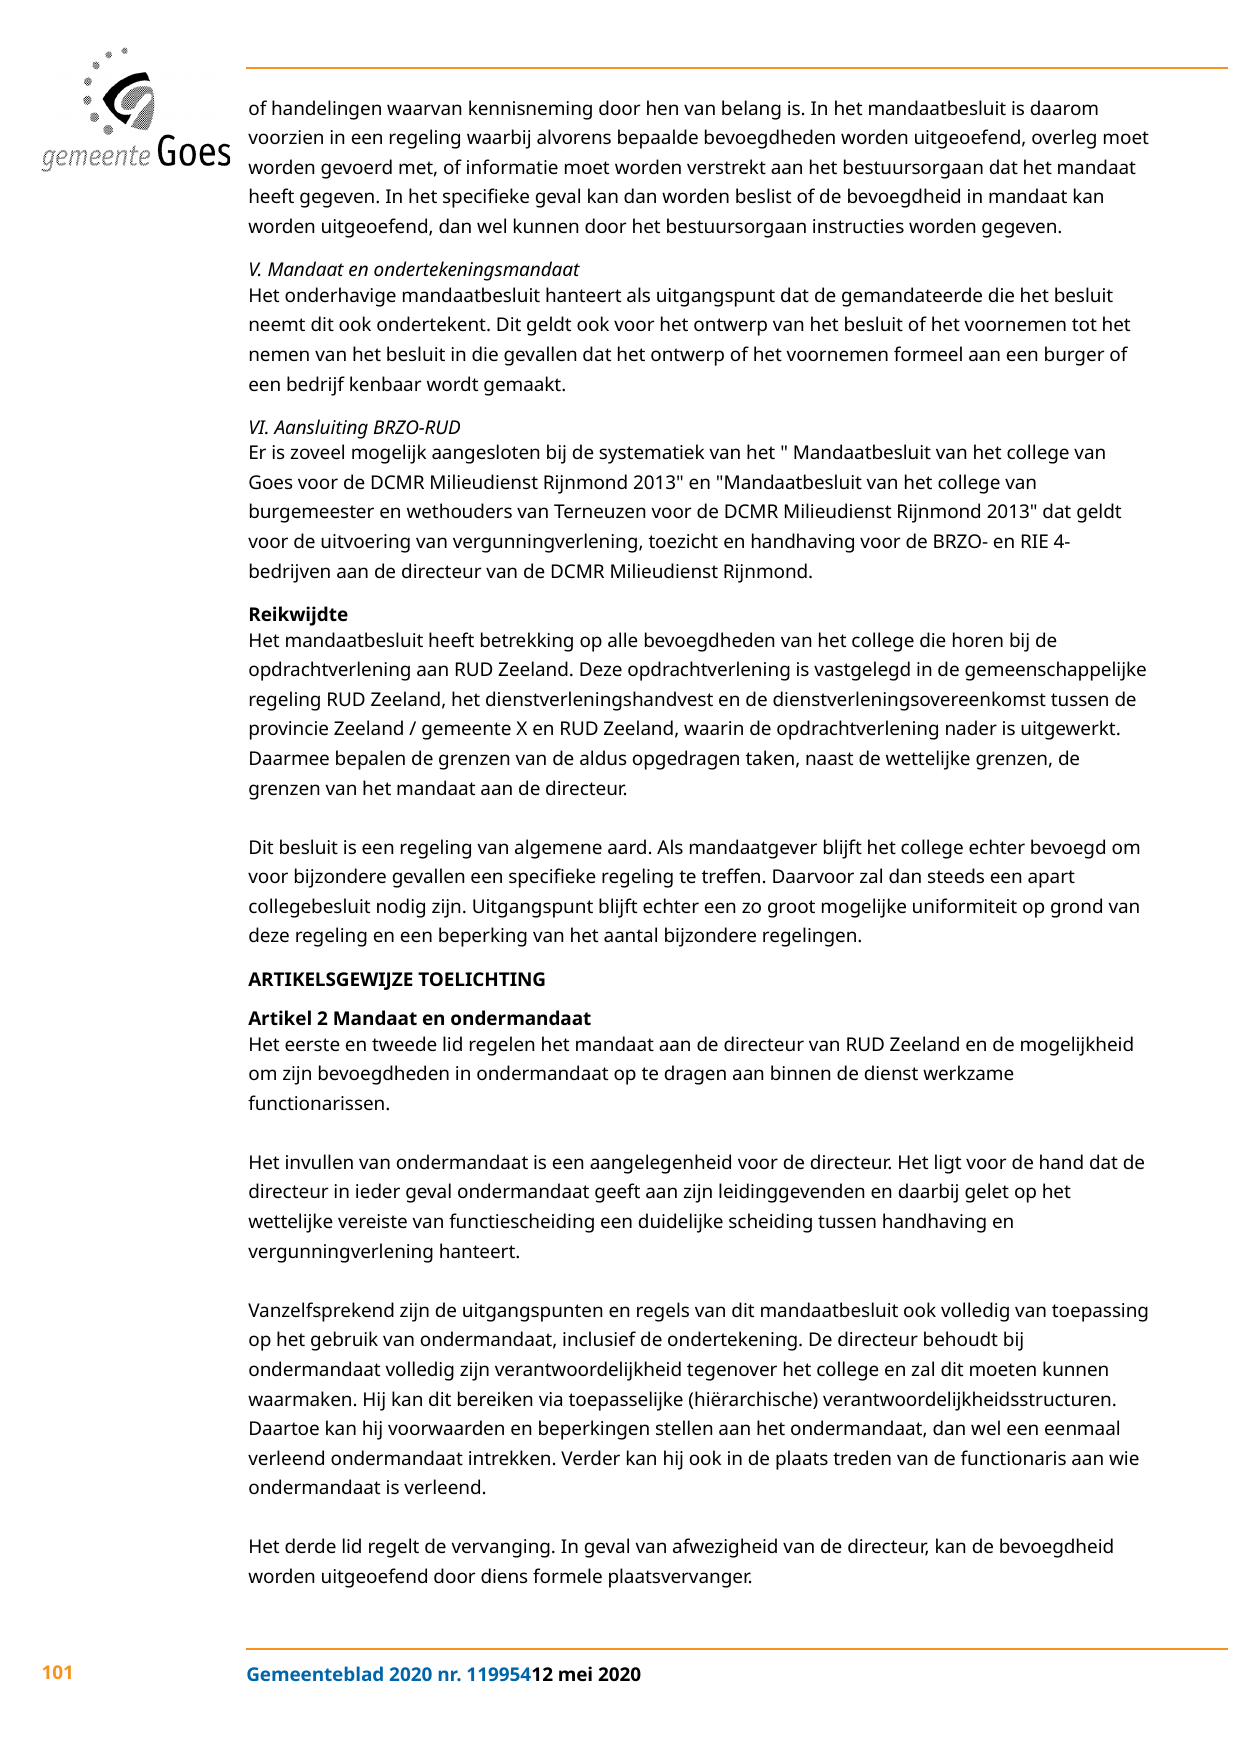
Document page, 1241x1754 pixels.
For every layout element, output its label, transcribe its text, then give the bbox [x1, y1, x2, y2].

text V. Mandaat en ondertekeningsmandaat [248, 256, 1152, 282]
text VI. Aansluiting BRZO-RUD [248, 414, 1152, 439]
text Het mandaatbesluit heeft betrekking op alle bevoegdheden van het college die horen bij de opdrachtverlening aan RUD Zeeland. Deze opdrachtverlening is vastgelegd in de gemeenschappelijke regeling RUD Zeeland, het dienstverleningshandvest en de dienstverleningsovereenkomst tussen de provincie Zeeland / gemeente X en RUD Zeeland, waarin de opdrachtverlening nader is uitgewerkt. Daarmee bepalen de grenzen van de aldus opgedragen taken, naast de wettelijke grenzen, de grenzen van het mandaat aan de directeur. [248, 627, 1152, 800]
text Het derde lid regelt de vervanging. In geval van afwezigheid van de directeur, kan de bevoegdheid worden uitgeoefend door diens formele plaatsvervanger. [248, 1534, 1152, 1589]
picture [41, 47, 231, 172]
text Het invullen van ondermandaat is een aangelegenheid voor de directeur. Het ligt voor de hand dat de directeur in ieder geval ondermandaat geeft aan zijn leidinggevenden en daarbij gelet op het wettelijke vereiste van functiescheiding een duidelijke scheiding tussen handhaving en vergunningverlening hanteert. [248, 1149, 1152, 1263]
text Het eerste en tweede lid regelen het mandaat aan de directeur van RUD Zeeland en de mogelijkheid om zijn bevoegdheden in ondermandaat op te dragen aan binnen de dienst werkzame functionarissen. [248, 1031, 1152, 1116]
text Er is zoveel mogelijk aangesloten bij de systematiek van het " Mandaatbesluit van het college van Goes voor de DCMR Milieudienst Rijnmond 2013" en "Mandaatbesluit van het college van burgemeester en wethouders van Terneuzen voor de DCMR Milieudienst Rijnmond 2013" dat geldt voor de uitvoering van vergunningverlening, toezicht en handhaving voor de BRZO- en RIE 4-bedrijven aan de directeur van de DCMR Milieudienst Rijnmond. [248, 439, 1152, 584]
text of handelingen waarvan kennisneming door hen van belang is. In het mandaatbesluit is daarom voorzien in een regeling waarbij alvorens bepaalde bevoegdheden worden uitgeoefend, overleg moet worden gevoerd met, of informatie moet worden verstrekt aan het bestuursorgaan dat het mandaat heeft gegeven. In het specifieke geval kan dan worden beslist of de bevoegdheid in mandaat kan worden uitgeoefend, dan wel kunnen door het bestuursorgaan instructies worden gegeven. [248, 95, 1152, 239]
text ARTIKELSGEWIJZE TOELICHTING [248, 966, 1152, 991]
text Vanzelfsprekend zijn de uitgangspunten en regels van dit mandaatbesluit ook volledig van toepassing op het gebruik van ondermandaat, inclusief de ondertekening. De directeur behoudt bij ondermandaat volledig zijn verantwoordelijkheid tegenover het college en zal dit moeten kunnen waarmaken. Hij kan dit bereiken via toepasselijke (hiërarchische) verantwoordelijkheidsstructuren. Daartoe kan hij voorwaarden en beperkingen stellen aan het ondermandaat, dan wel een eenmaal verleend ondermandaat intrekken. Verder kan hij ook in de plaats treden van de functionaris aan wie ondermandaat is verleend. [248, 1297, 1152, 1500]
text Dit besluit is een regeling van algemene aard. Als mandaatgever blijft het college echter bevoegd om voor bijzondere gevallen een specifieke regeling te treffen. Daarvoor zal dan steeds een apart collegebesluit nodig zijn. Uitgangspunt blijft echter een zo groot mogelijke uniformiteit op grond van deze regeling en een beperking van het aantal bijzondere regelingen. [248, 834, 1152, 948]
text Artikel 2 Mandaat en ondermandaat [248, 1005, 1152, 1031]
text Het onderhavige mandaatbesluit hanteert als uitgangspunt dat de gemandateerde die het besluit neemt dit ook ondertekent. Dit geldt ook voor het ontwerp van het besluit of het voornemen tot het nemen van het besluit in die gevallen dat het ontwerp of het voornemen formeel aan een burger of een bedrijf kenbaar wordt gemaakt. [248, 282, 1152, 396]
text Reikwijdte [248, 601, 1152, 627]
